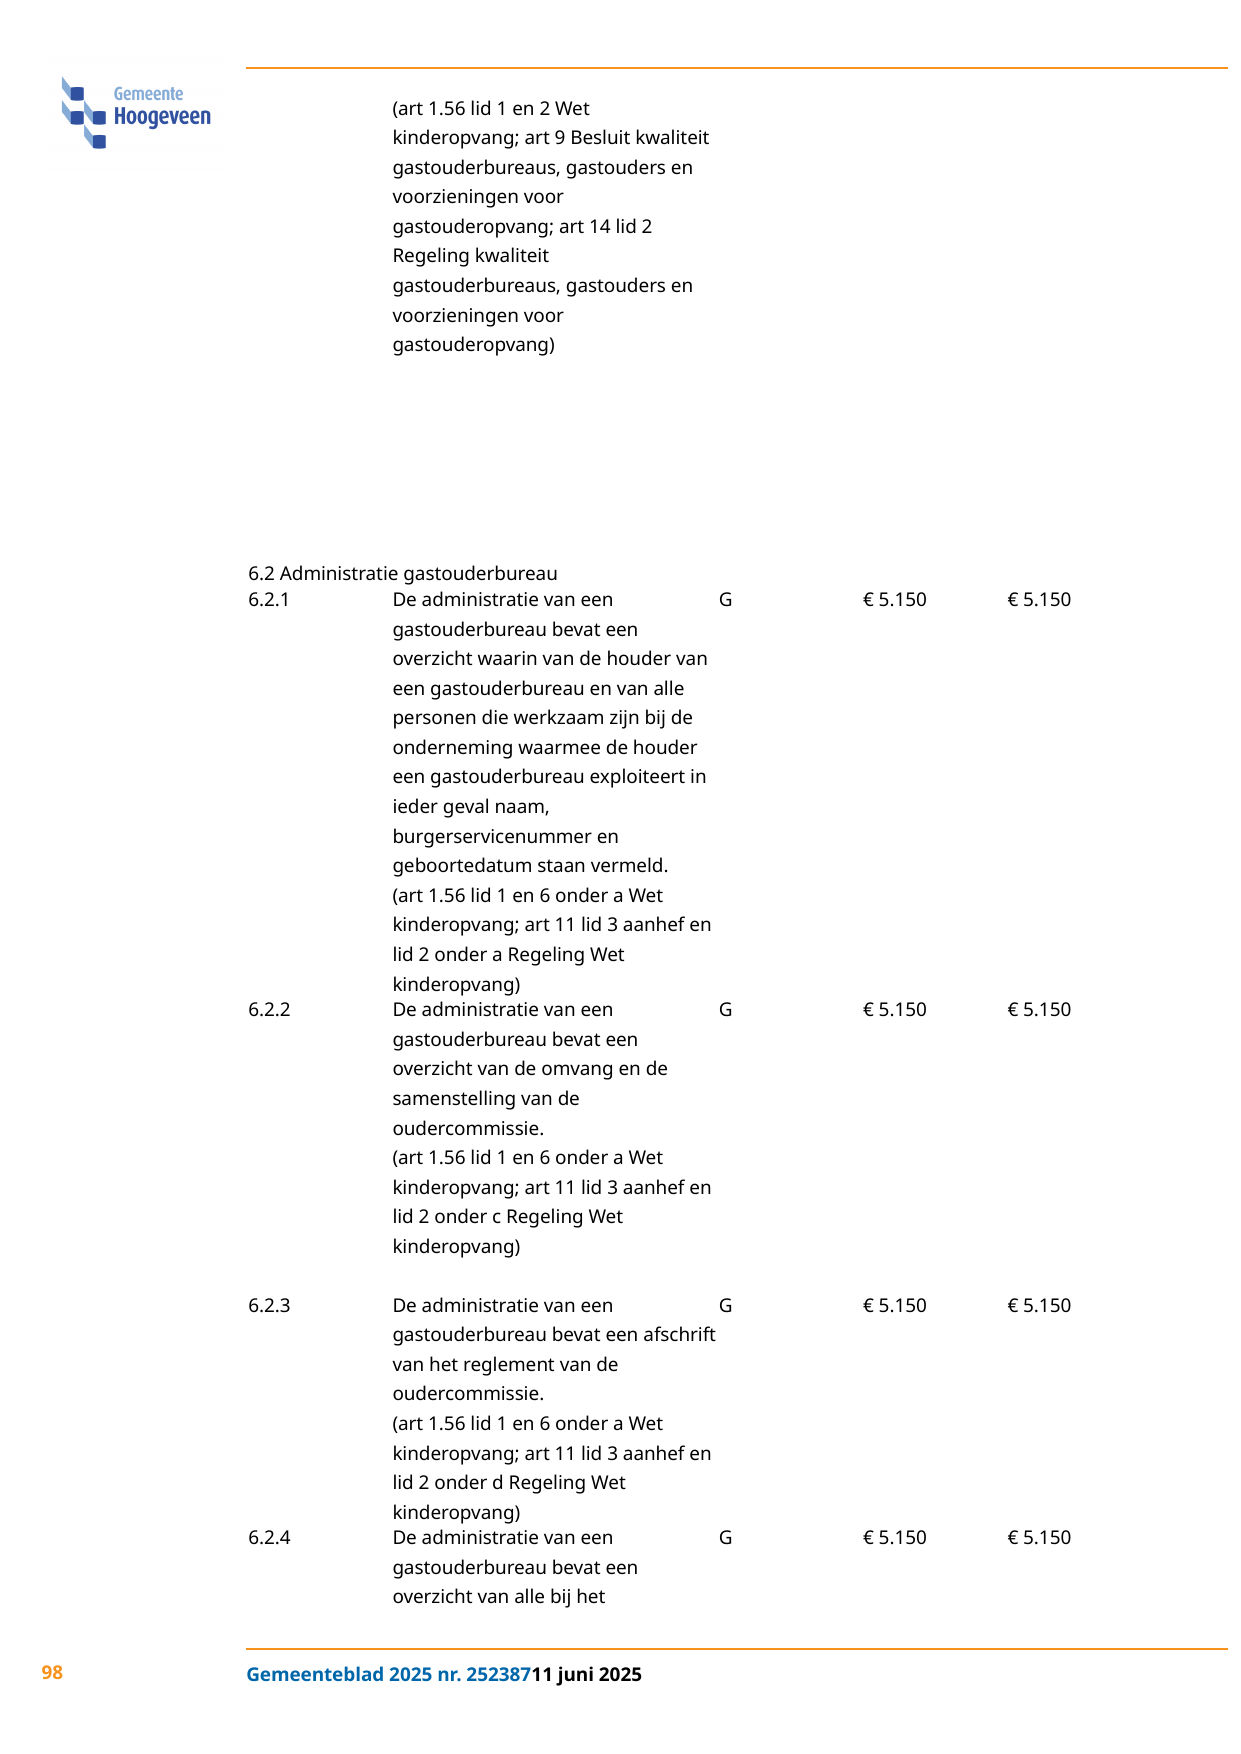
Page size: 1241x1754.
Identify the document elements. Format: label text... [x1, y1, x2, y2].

table_header € 5.150 [1007, 1292, 1152, 1524]
table_cell [719, 357, 863, 560]
table_cell 6.2.2 [248, 996, 392, 1259]
table_cell [248, 357, 392, 560]
table_cell € 5.150 [1007, 586, 1152, 996]
table_cell [863, 95, 1007, 357]
table_cell [863, 357, 1007, 560]
table_cell [1007, 357, 1152, 560]
table_cell € 5.150 [863, 1525, 1007, 1609]
table_cell [719, 95, 863, 357]
table_cell 6.2.4 [248, 1525, 392, 1609]
table_cell De administratie van een gastouderbureau bevat een overzicht waarin van de houder van een gastouderbureau en van alle personen die werkzaam zijn bij de onderneming waarmee de houder een gastouderbureau exploiteert in ieder geval naam, burgerservicenummer en geboortedatum staan vermeld. (art 1.56 lid 1 en 6 onder a Wet kinderopvang; art 11 lid 3 aanhef en lid 2 onder a Regeling Wet kinderopvang) [392, 586, 719, 996]
table_cell (art 1.56 lid 1 en 2 Wet kinderopvang; art 9 Besluit kwaliteit gastouderbureaus, gastouders en voorzieningen voor gastouderopvang; art 14 lid 2 Regeling kwaliteit gastouderbureaus, gastouders en voorzieningen voor gastouderopvang) [392, 95, 719, 357]
table_cell G [719, 996, 863, 1259]
table_cell G [719, 586, 863, 996]
table_header G [719, 1292, 863, 1524]
table_cell [1007, 95, 1152, 357]
table_cell De administratie van een gastouderbureau bevat een overzicht van alle bij het [392, 1525, 719, 1609]
table_cell G [719, 1525, 863, 1609]
table_cell [392, 357, 719, 560]
table_cell € 5.150 [863, 586, 1007, 996]
table_header € 5.150 [863, 1292, 1007, 1524]
table_cell [248, 95, 392, 357]
table_cell De administratie van een gastouderbureau bevat een overzicht van de omvang en de samenstelling van de oudercommissie. (art 1.56 lid 1 en 6 onder a Wet kinderopvang; art 11 lid 3 aanhef en lid 2 onder c Regeling Wet kinderopvang) [392, 996, 719, 1259]
table_cell € 5.150 [863, 996, 1007, 1259]
table_cell 6.2.1 [248, 586, 392, 996]
table_header De administratie van een gastouderbureau bevat een afschrift van het reglement van de oudercommissie. (art 1.56 lid 1 en 6 onder a Wet kinderopvang; art 11 lid 3 aanhef en lid 2 onder d Regeling Wet kinderopvang) [392, 1292, 719, 1524]
table_cell € 5.150 [1007, 1525, 1152, 1609]
table_cell € 5.150 [1007, 996, 1152, 1259]
table_header 6.2.3 [248, 1292, 392, 1524]
picture [41, 47, 231, 172]
table_cell 6.2 Administratie gastouderbureau [248, 560, 1152, 586]
